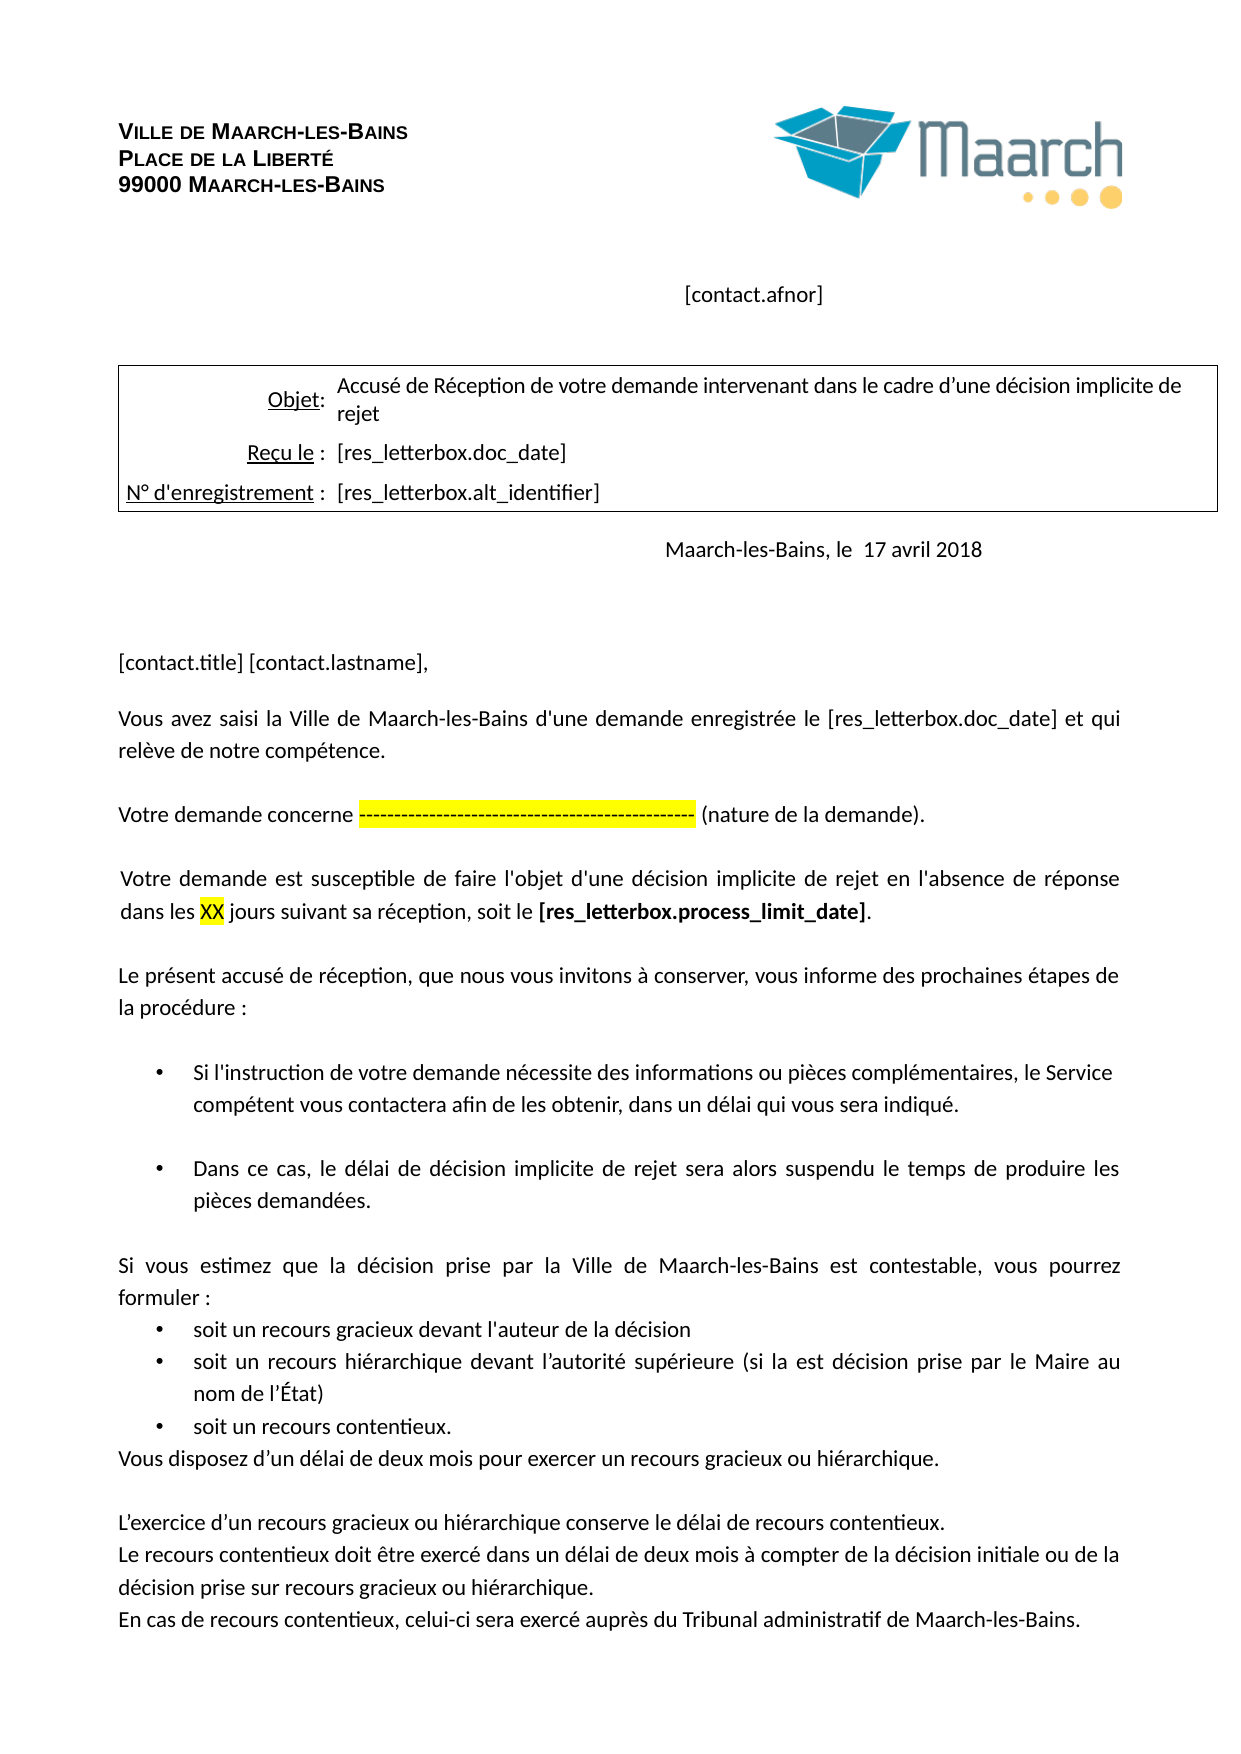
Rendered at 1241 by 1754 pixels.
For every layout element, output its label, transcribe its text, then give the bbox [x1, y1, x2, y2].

text Votre demande est susceptible de faire l'objet d'une décision implicite de rejet en l'absence de réponse dans les XX jours suivant sa réception, soit le [res_letterbox.process_limit_date]. [120, 864, 1122, 925]
text Maarch-les-Bains, le 17 avril 2018 [148, 536, 1122, 563]
table_cell [res_letterbox.doc_date] [331, 433, 1217, 472]
text L’exercice d’un recours gracieux ou hiérarchique conserve le délai de recours contentieux. [118, 1508, 1122, 1536]
text Votre demande concerne ------------------------------------------------ (nature de la demande). [118, 800, 1122, 828]
table_cell Reçu le : [119, 433, 331, 472]
table_cell [res_letterbox.alt_identifier] [331, 472, 1217, 511]
list soit un recours contentieux. [156, 1412, 1122, 1440]
table_header [118, 275, 679, 314]
list soit un recours gracieux devant l'auteur de la décision [156, 1315, 1122, 1343]
table_header [contact.afnor] [679, 275, 1217, 314]
table_cell N° d'enregistrement : [119, 472, 331, 511]
text [contact.title] [contact.lastname], [118, 648, 1122, 676]
picture [773, 106, 1123, 209]
table_header Objet: [119, 366, 331, 432]
text Si vous estimez que la décision prise par la Ville de Maarch-les-Bains est contestable, vous pourrez formuler : [118, 1251, 1122, 1311]
text Le recours contentieux doit être exercé dans un délai de deux mois à compter de la décision initiale ou de la décision prise sur recours gracieux ou hiérarchique. [118, 1541, 1122, 1601]
table_header Accusé de Réception de votre demande intervenant dans le cadre d’une décision implicite de rejet [331, 366, 1217, 432]
list Si l'instruction de votre demande nécessite des informations ou pièces complémentaires, le Service compétent vous contactera afin de les obtenir, dans un délai qui vous sera indiqué. [156, 1058, 1122, 1150]
text En cas de recours contentieux, celui-ci sera exercé auprès du Tribunal administratif de Maarch-les-Bains. [118, 1605, 1122, 1633]
text Vous avez saisi la Ville de Maarch-les-Bains d'une demande enregistrée le [res_letterbox.doc_date] et qui relève de notre compétence. [118, 704, 1122, 764]
text Vous disposez d’un délai de deux mois pour exercer un recours gracieux ou hiérarchique. [118, 1444, 1122, 1472]
list Dans ce cas, le délai de décision implicite de rejet sera alors suspendu le temps de produire les pièces demandées. [156, 1154, 1122, 1214]
list soit un recours hiérarchique devant l’autorité supérieure (si la est décision prise par le Maire au nom de l’État) [156, 1347, 1122, 1408]
text Le présent accusé de réception, que nous vous invitons à conserver, vous informe des prochaines étapes de la procédure : [118, 961, 1122, 1021]
